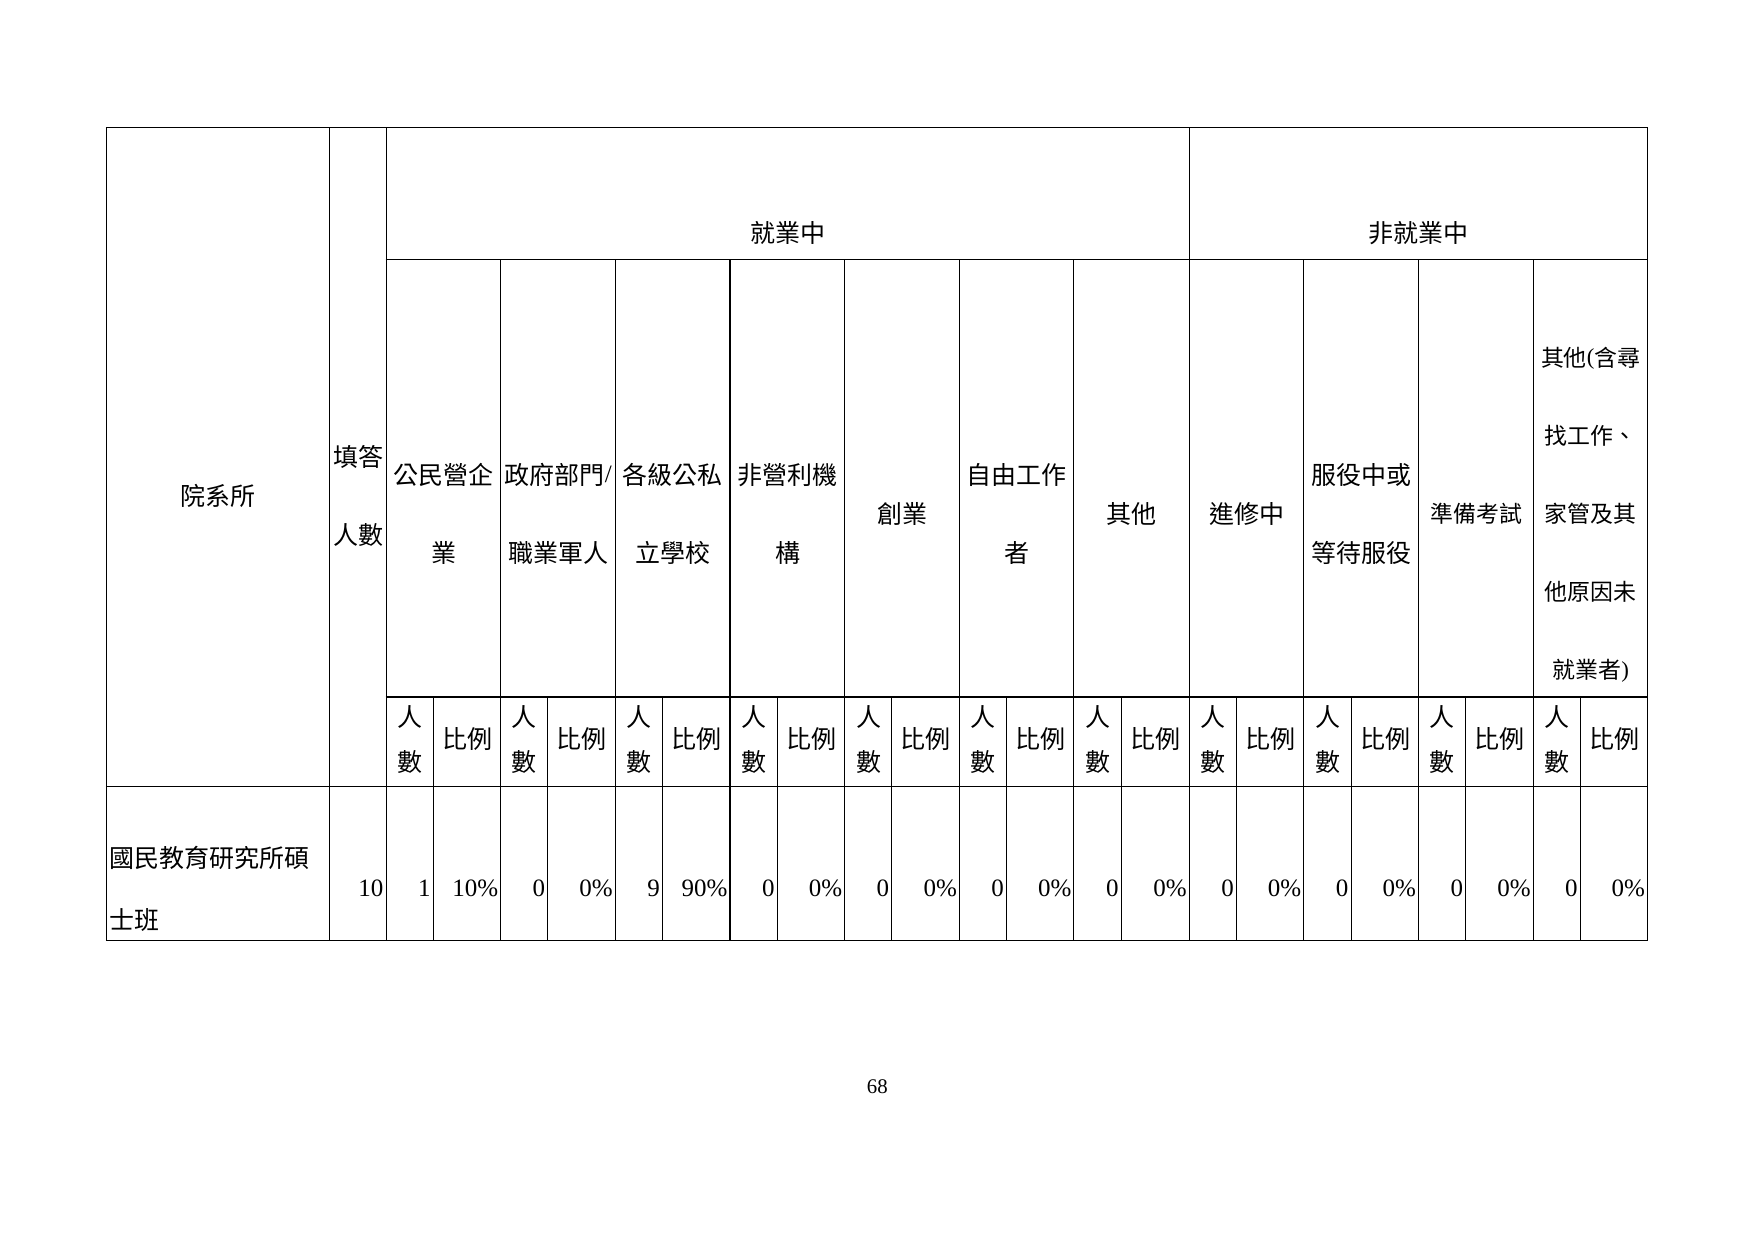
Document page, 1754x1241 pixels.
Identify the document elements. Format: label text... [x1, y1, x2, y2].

table_cell 90% [663, 787, 729, 940]
table_cell 0 [501, 787, 547, 940]
table_cell 人數 [1190, 698, 1236, 786]
table_cell 各級公私立學校 [616, 260, 729, 696]
table_cell 其他 [1074, 260, 1189, 696]
table_cell 人數 [731, 698, 777, 786]
table_cell 公民營企業 [387, 260, 500, 696]
table_cell 比例 [1352, 698, 1418, 786]
table_cell 人數 [1074, 698, 1121, 786]
table_cell 0% [1581, 787, 1647, 940]
table_cell 0 [960, 787, 1006, 940]
table_cell 0 [1304, 787, 1351, 940]
table_cell 0% [778, 787, 844, 940]
table_cell 比例 [663, 698, 729, 786]
table_cell 國民教育研究所碩士班 [107, 787, 329, 940]
table_cell 人數 [616, 698, 662, 786]
table_cell 比例 [434, 698, 500, 786]
table_cell 非營利機構 [731, 260, 844, 696]
table_cell 人數 [387, 698, 433, 786]
table_header 非就業中 [1190, 128, 1647, 259]
table_cell 0% [1007, 787, 1073, 940]
table_cell 0% [892, 787, 959, 940]
table_cell 進修中 [1190, 260, 1303, 696]
table_cell 人數 [1419, 698, 1465, 786]
table_cell 10% [434, 787, 500, 940]
table_header 就業中 [387, 128, 1189, 259]
table_cell 0% [1122, 787, 1189, 940]
table_cell 人數 [845, 698, 891, 786]
table_cell 比例 [1122, 698, 1189, 786]
table_cell 9 [616, 787, 662, 940]
table_cell 比例 [892, 698, 959, 786]
table_cell 0% [1352, 787, 1418, 940]
table_cell 比例 [1237, 698, 1303, 786]
table_cell 比例 [1581, 698, 1647, 786]
table_cell 比例 [778, 698, 844, 786]
table_cell 準備考試 [1419, 260, 1533, 696]
table_header 院系所 [107, 128, 329, 786]
table_header 填答 人數 [330, 128, 386, 786]
table_cell 0% [1466, 787, 1533, 940]
table_cell 自由工作者 [960, 260, 1073, 696]
table_cell 0% [1237, 787, 1303, 940]
table_cell 0 [1074, 787, 1121, 940]
table_cell 0 [845, 787, 891, 940]
table_cell 10 [330, 787, 386, 940]
table_cell 人數 [1534, 698, 1580, 786]
table_cell 0 [1190, 787, 1236, 940]
table_cell 創業 [845, 260, 959, 696]
table_cell 0 [1534, 787, 1580, 940]
table_cell 人數 [960, 698, 1006, 786]
table_cell 比例 [1466, 698, 1533, 786]
table_cell 服役中或等待服役 [1304, 260, 1418, 696]
table_cell 0 [731, 787, 777, 940]
table_cell 0% [548, 787, 615, 940]
table_cell 人數 [501, 698, 547, 786]
table_cell 0 [1419, 787, 1465, 940]
table_cell 比例 [548, 698, 615, 786]
table_cell 比例 [1007, 698, 1073, 786]
table_cell 政府部門/職業軍人 [501, 260, 615, 696]
table_cell 1 [387, 787, 433, 940]
table_cell 人數 [1304, 698, 1351, 786]
table_cell 其他(含尋找工作、家管及其他原因未就業者) [1534, 260, 1647, 696]
